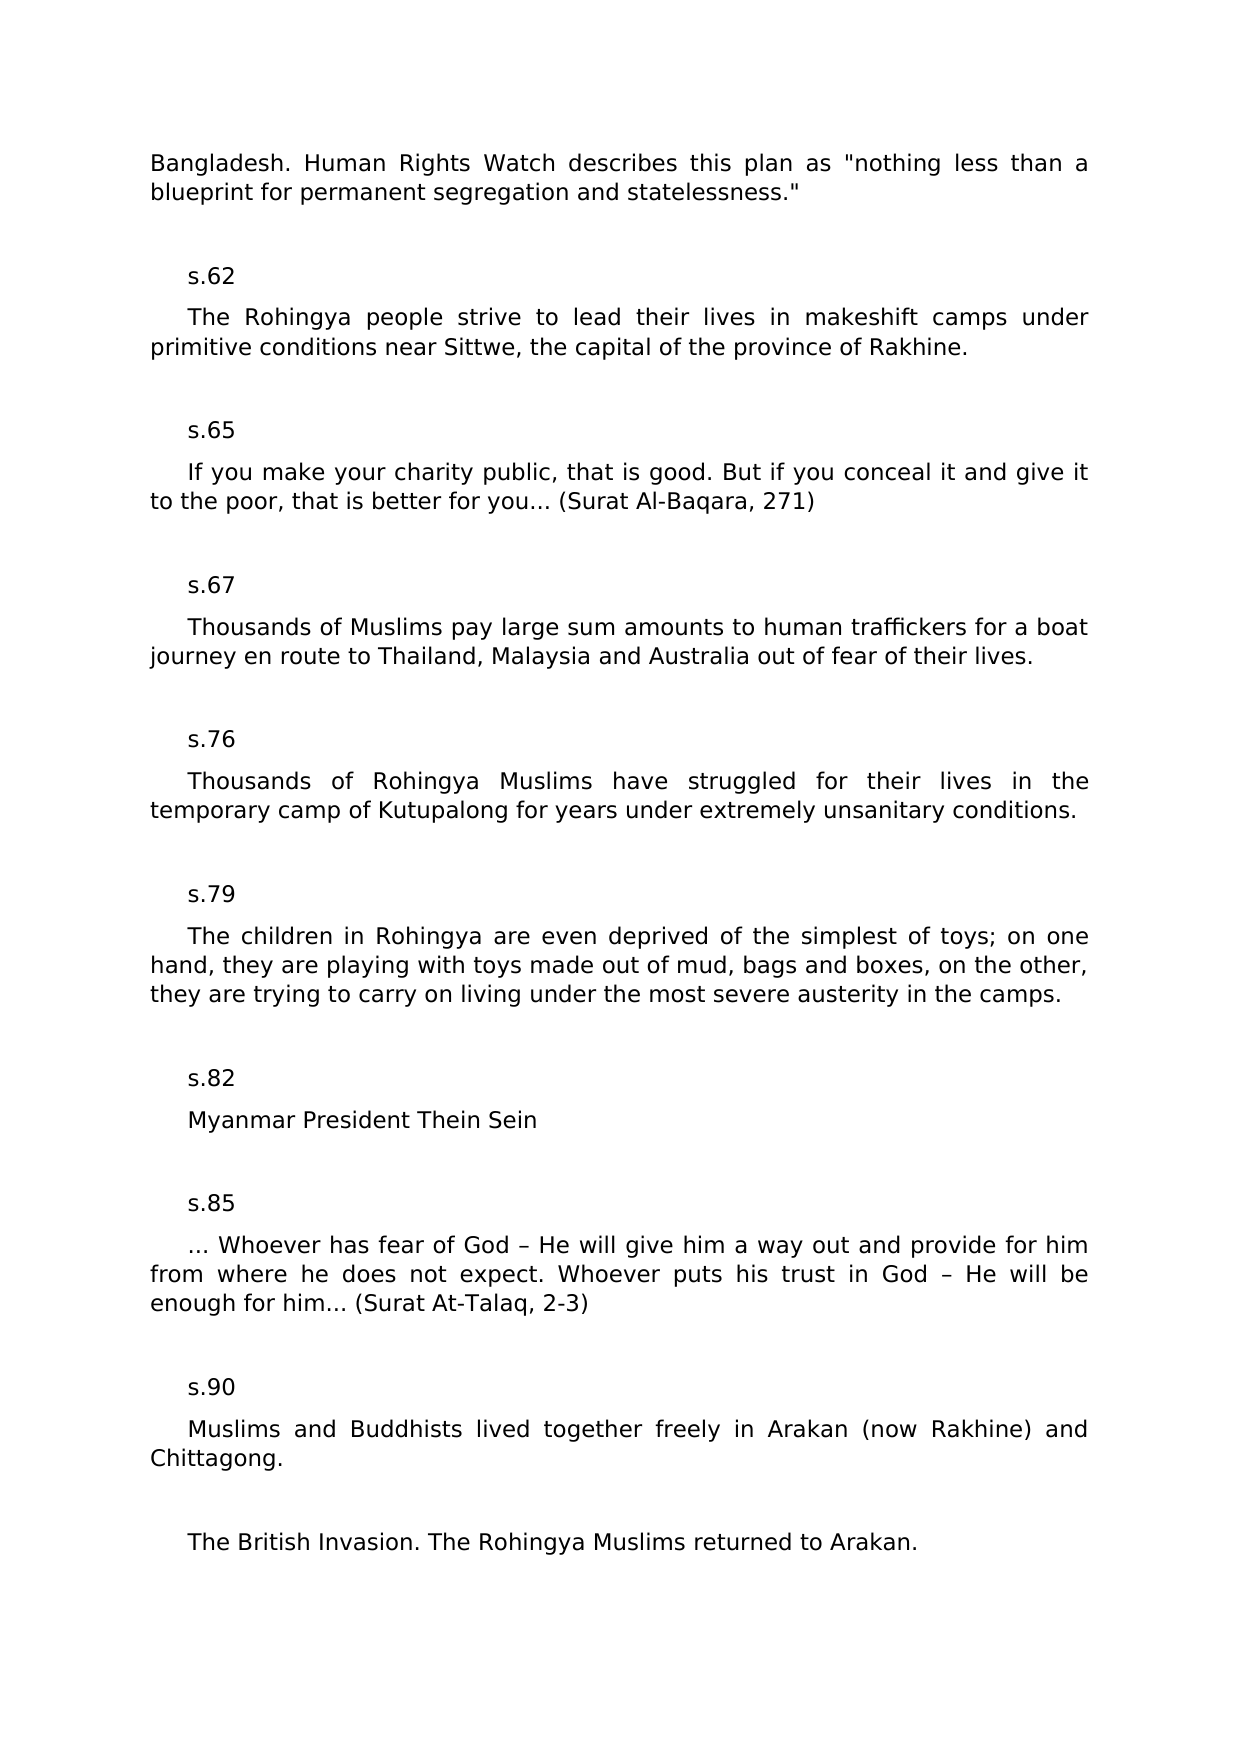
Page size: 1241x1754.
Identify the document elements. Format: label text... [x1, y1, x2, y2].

text Thousands of Muslims pay large sum amounts to human traffickers for a boat journey en route to Thailand, Malaysia and Australia out of fear of their lives. [150, 614, 1090, 670]
text Muslims and Buddhists lived together freely in Arakan (now Rakhine) and Chittagong. [150, 1416, 1090, 1472]
text The British Invasion. The Rohingya Muslims returned to Arakan. [150, 1529, 1090, 1555]
text The children in Rohingya are even deprived of the simplest of toys; on one hand, they are playing with toys made out of mud, bags and boxes, on the other, they are trying to carry on living under the most severe austerity in the camps. [150, 923, 1090, 1008]
text Bangladesh. Human Rights Watch describes this plan as "nothing less than a blueprint for permanent segregation and statelessness." [150, 150, 1090, 206]
text Thousands of Rohingya Muslims have struggled for their lives in the temporary camp of Kutupalong for years under extremely unsanitary conditions. [150, 768, 1090, 824]
text s.90 [150, 1374, 1090, 1401]
text The Rohingya people strive to lead their lives in makeshift camps under primitive conditions near Sittwe, the capital of the province of Rakhine. [150, 304, 1090, 361]
text s.85 [150, 1190, 1090, 1217]
text If you make your charity public, that is good. But if you conceal it and give it to the poor, that is better for you... (Surat Al-Baqara, 271) [150, 459, 1090, 515]
text s.65 [150, 417, 1090, 444]
text s.76 [150, 727, 1090, 753]
text s.62 [150, 263, 1090, 289]
text s.67 [150, 572, 1090, 599]
text s.82 [150, 1065, 1090, 1092]
text s.79 [150, 881, 1090, 908]
text ... Whoever has fear of God – He will give him a way out and provide for him from where he does not expect. Whoever puts his trust in God – He will be enough for him... (Surat At-Talaq, 2-3) [150, 1232, 1090, 1317]
text Myanmar President Thein Sein [150, 1107, 1090, 1133]
